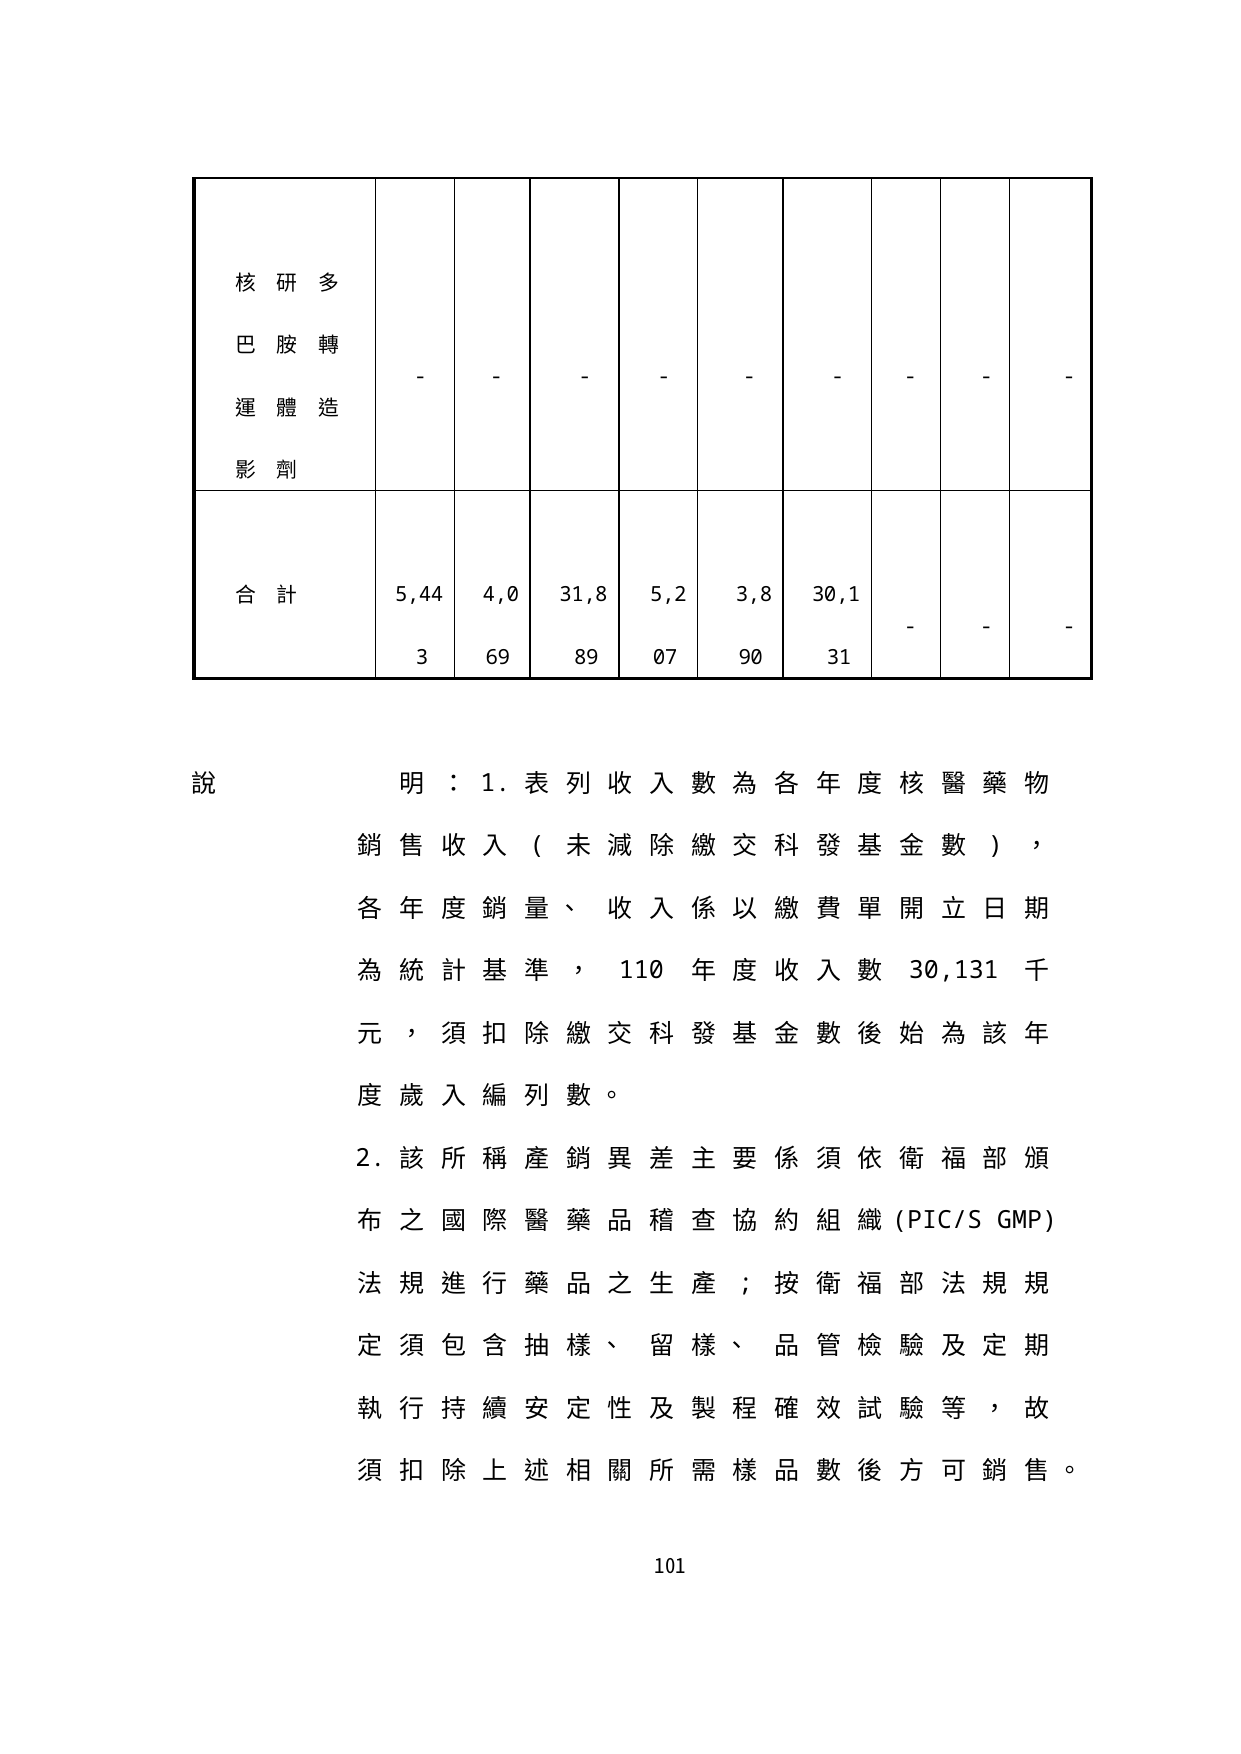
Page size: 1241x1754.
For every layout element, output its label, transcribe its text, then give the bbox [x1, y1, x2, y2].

table_cell - [872, 179, 940, 490]
table_cell - [784, 179, 871, 490]
table_cell - [455, 179, 529, 490]
table_cell - [941, 491, 1009, 677]
table_cell 31,889 [531, 491, 618, 677]
table_cell - [1010, 179, 1090, 490]
table_cell - [698, 179, 782, 490]
table_cell 30,131 [784, 491, 871, 677]
table_cell 5,443 [376, 491, 454, 677]
table_cell - [620, 179, 697, 490]
table_cell 3,890 [698, 491, 782, 677]
table_cell 核研多巴胺轉運體造影劑 [196, 179, 375, 490]
text 2.該所稱產銷異差主要係須依衛福部頒布之國際醫藥品稽查協約組織(PIC/S GMP)法規進行藥品之生產;按衛福部法規規定須包含抽樣、留樣、品管檢驗及定期執行持續安定性及製程確效試驗等，故須扣除上述相關所需樣品數後方可銷售。 [309, 1115, 1058, 1490]
table_cell - [531, 179, 618, 490]
table_cell - [1010, 491, 1090, 677]
table_cell 4,069 [455, 491, 529, 677]
text 說 明：1.表列收入數為各年度核醫藥物銷售收入(未減除繳交科發基金數)，各年度銷量、收入係以繳費單開立日期為統計基準，110年度收入數30,131千元，須扣除繳交科發基金數後始為該年度歲入編列數。 [183, 740, 1058, 1115]
table_cell 合計 [196, 491, 375, 677]
table_cell - [941, 179, 1009, 490]
table_cell 5,207 [620, 491, 697, 677]
table_cell - [872, 491, 940, 677]
table_cell - [376, 179, 454, 490]
